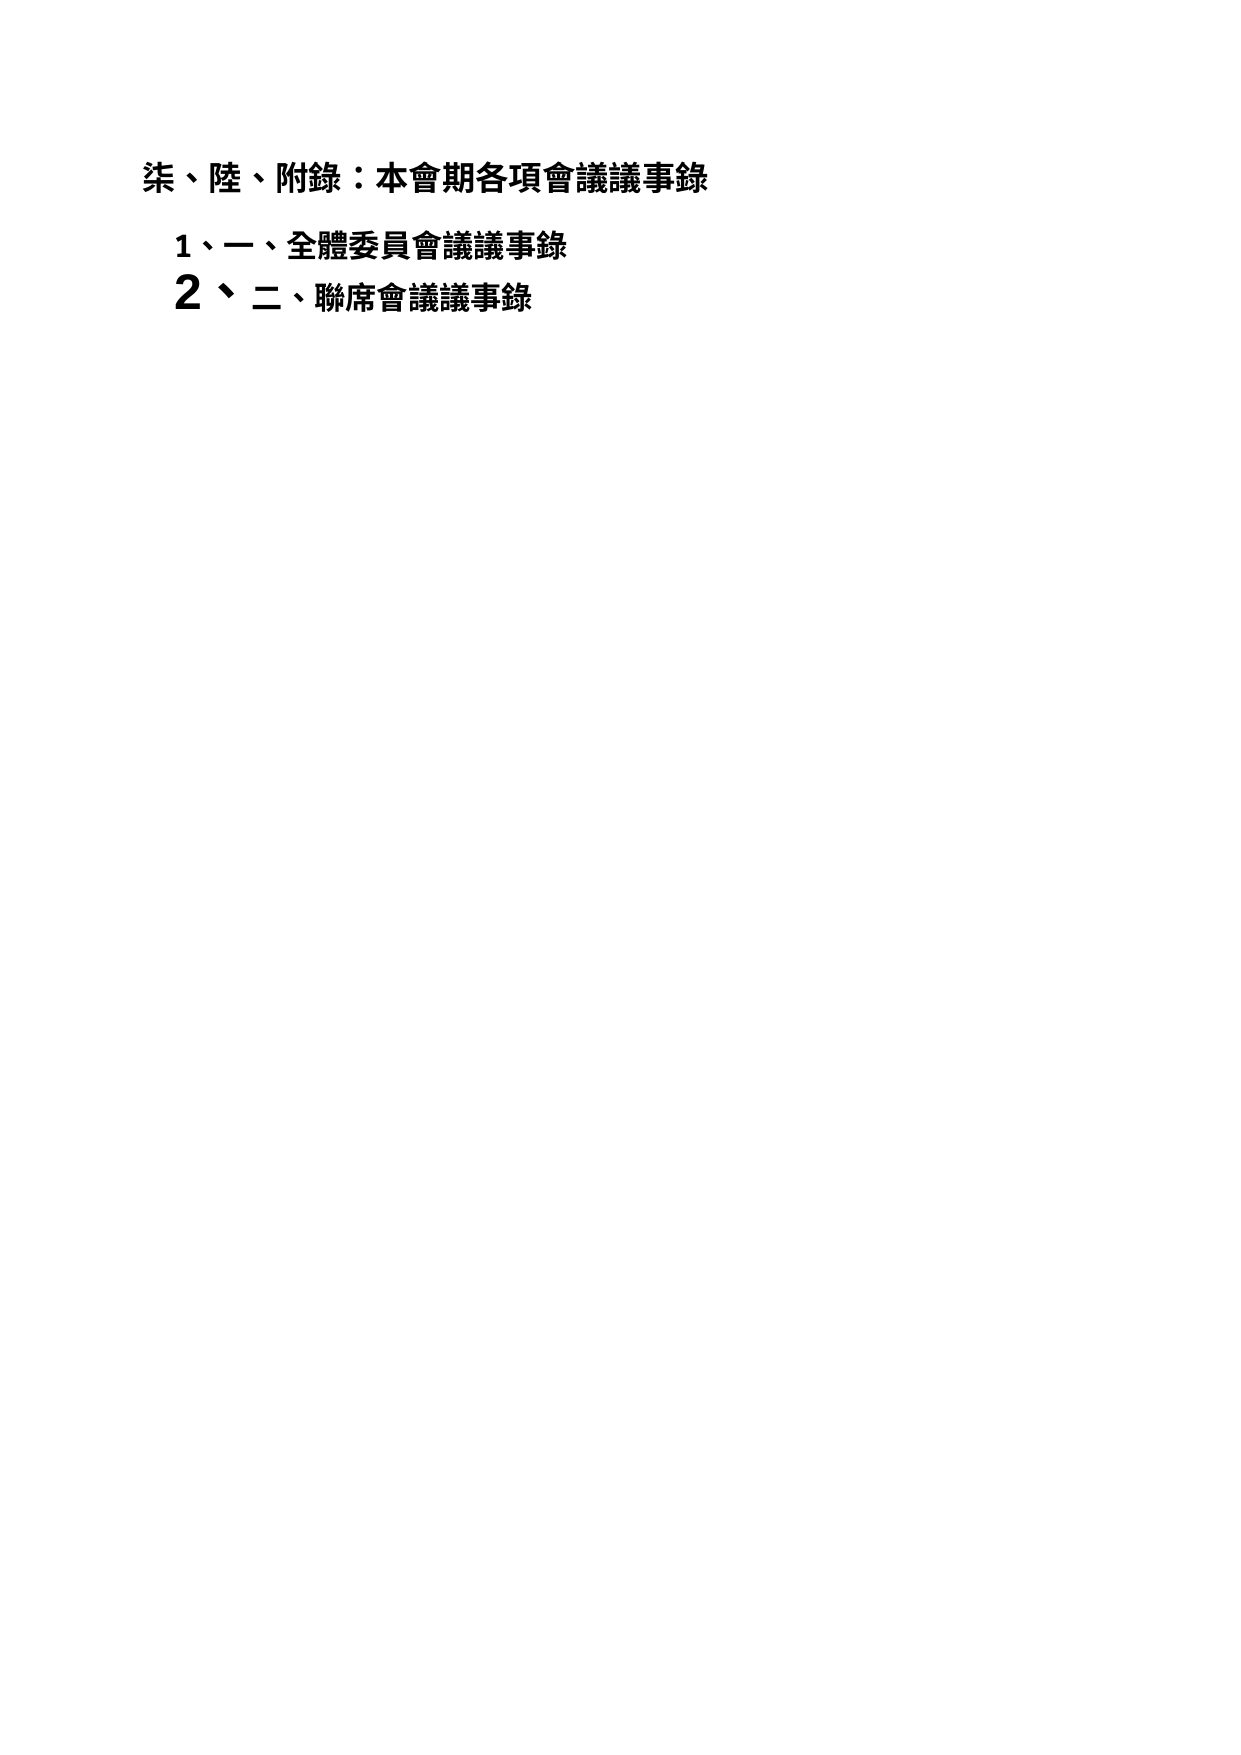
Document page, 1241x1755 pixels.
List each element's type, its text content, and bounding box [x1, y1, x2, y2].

subtitle 二、聯席會議議事錄 [174, 268, 1131, 320]
subtitle 一、全體委員會議議事錄 [174, 216, 1131, 268]
subtitle 陸、附錄：本會期各項會議議事錄 [142, 134, 1093, 197]
